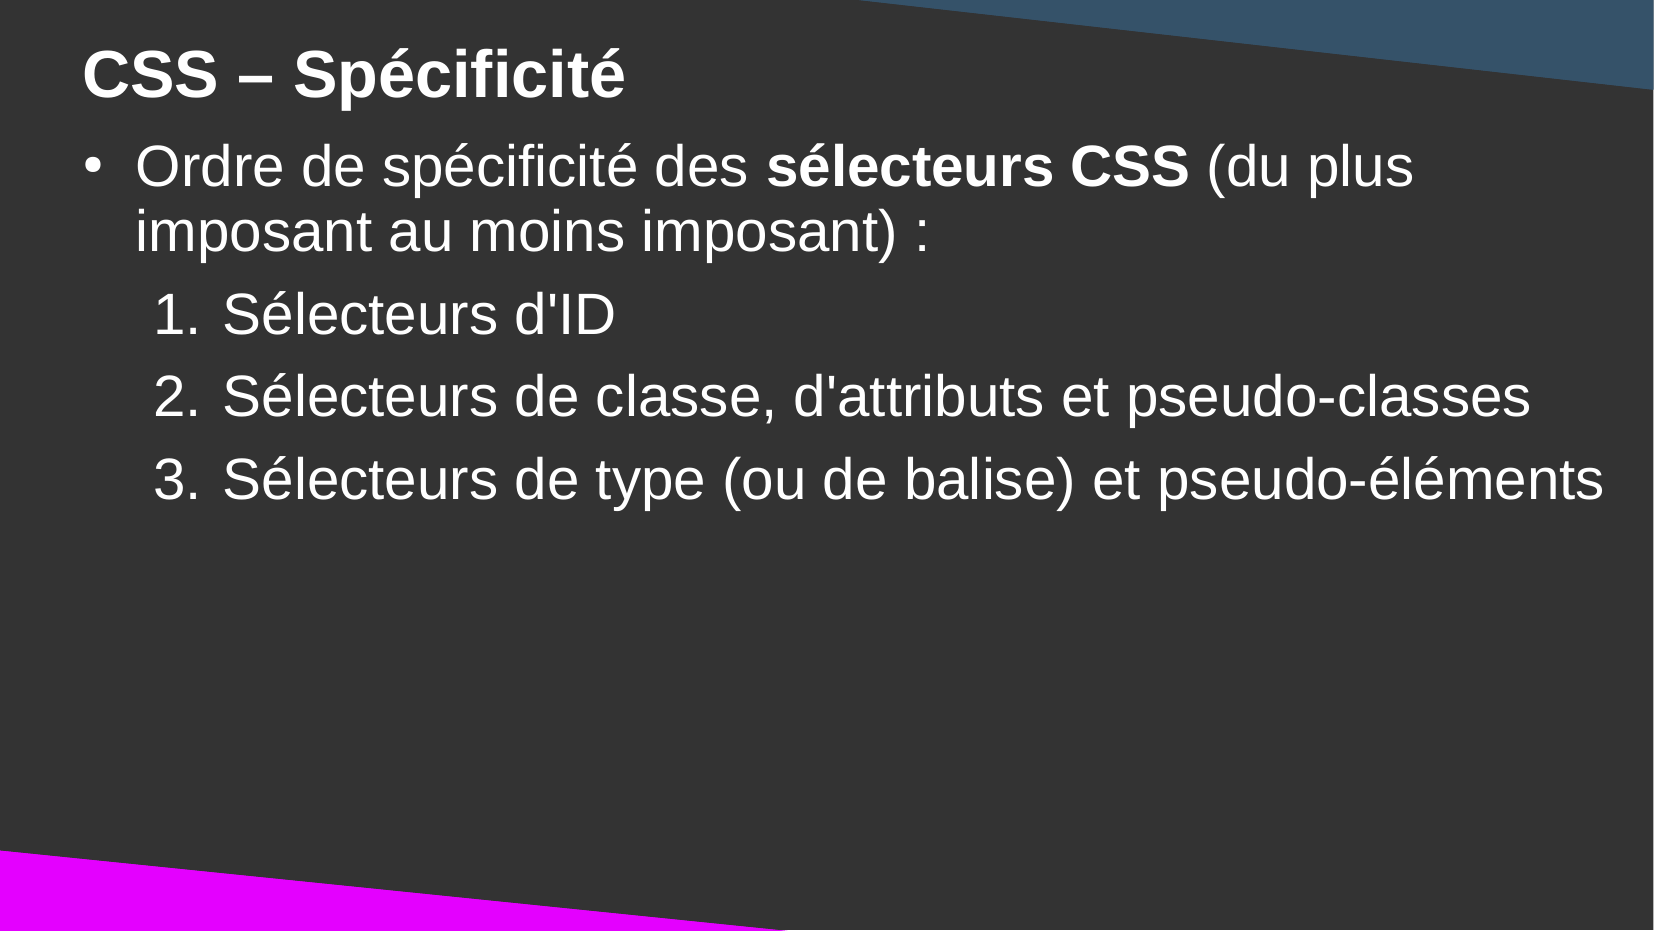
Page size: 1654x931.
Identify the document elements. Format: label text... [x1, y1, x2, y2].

list Ordre de spécificité des sélecteurs CSS (du plus imposant au moins imposant) : Sélecteurs d'ID Sélecteurs de classe, d'attributs et pseudo-classes Sélecteurs de type (ou de balise) et pseudo-éléments [64, 133, 1630, 725]
text_box [0, 850, 788, 931]
title CSS – Spécificité [82, 37, 1205, 122]
text_box [858, 0, 1654, 90]
